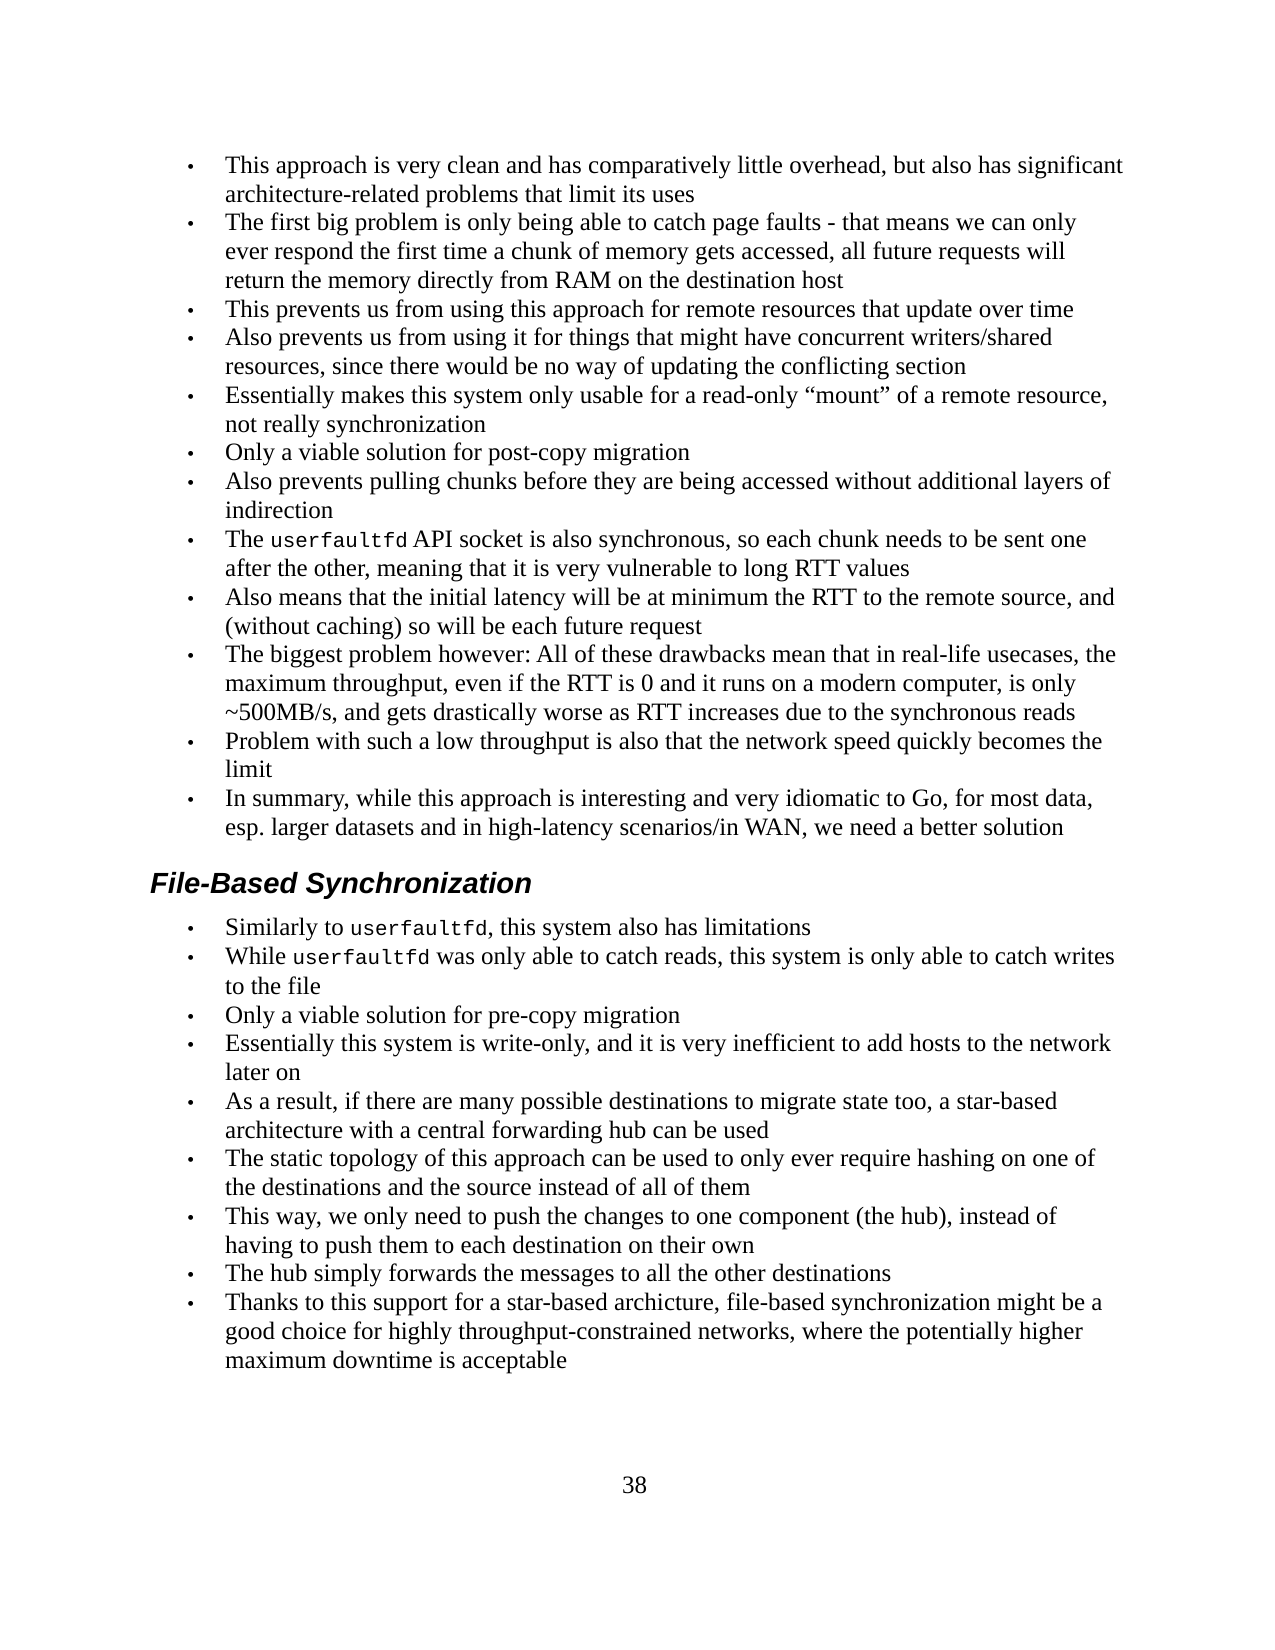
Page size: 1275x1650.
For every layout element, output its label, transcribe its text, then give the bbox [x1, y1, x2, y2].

list The hub simply forwards the messages to all the other destinations [187, 1258, 1125, 1287]
list In summary, while this approach is interesting and very idiomatic to Go, for most data, esp. larger datasets and in high-latency scenarios/in WAN, we need a better solution [187, 783, 1125, 841]
list This prevents us from using this approach for remote resources that update over time [187, 294, 1125, 322]
list The first big problem is only being able to catch page faults - that means we can only ever respond the first time a chunk of memory gets accessed, all future requests will return the memory directly from RAM on the destination host [187, 207, 1125, 294]
list Also means that the initial latency will be at minimum the RTT to the remote source, and (without caching) so will be each future request [187, 582, 1125, 639]
list While userfaultfd was only able to catch reads, this system is only able to catch writes to the file [187, 941, 1125, 1000]
list The static topology of this approach can be used to only ever require hashing on one of the destinations and the source instead of all of them [187, 1143, 1125, 1201]
list Thanks to this support for a star-based archicture, file-based synchronization might be a good choice for highly throughput-constrained networks, where the potentially higher maximum downtime is acceptable [187, 1287, 1125, 1373]
list Also prevents us from using it for things that might have concurrent writers/shared resources, since there would be no way of updating the conflicting section [187, 322, 1125, 380]
list Similarly to userfaultfd, this system also has limitations [187, 912, 1125, 941]
list This approach is very clean and has comparatively little overhead, but also has significant architecture-related problems that limit its uses [187, 150, 1125, 207]
list The biggest problem however: All of these drawbacks mean that in real-life usecases, the maximum throughput, even if the RTT is 0 and it runs on a modern computer, is only ~500MB/s, and gets drastically worse as RTT increases due to the synchronous reads [187, 639, 1125, 726]
list Essentially this system is write-only, and it is very inefficient to add hosts to the network later on [187, 1028, 1125, 1086]
subtitle File-Based Synchronization [150, 866, 1125, 899]
list As a result, if there are many possible destinations to migrate state too, a star-based architecture with a central forwarding hub can be used [187, 1086, 1125, 1143]
list Only a viable solution for pre-copy migration [187, 1000, 1125, 1028]
list Essentially makes this system only usable for a read-only “mount” of a remote resource, not really synchronization [187, 380, 1125, 437]
list This way, we only need to push the changes to one component (the hub), instead of having to push them to each destination on their own [187, 1201, 1125, 1258]
list Also prevents pulling chunks before they are being accessed without additional layers of indirection [187, 466, 1125, 524]
list Problem with such a low throughput is also that the network speed quickly becomes the limit [187, 726, 1125, 783]
list Only a viable solution for post-copy migration [187, 437, 1125, 466]
list The userfaultfd API socket is also synchronous, so each chunk needs to be sent one after the other, meaning that it is very vulnerable to long RTT values [187, 524, 1125, 582]
